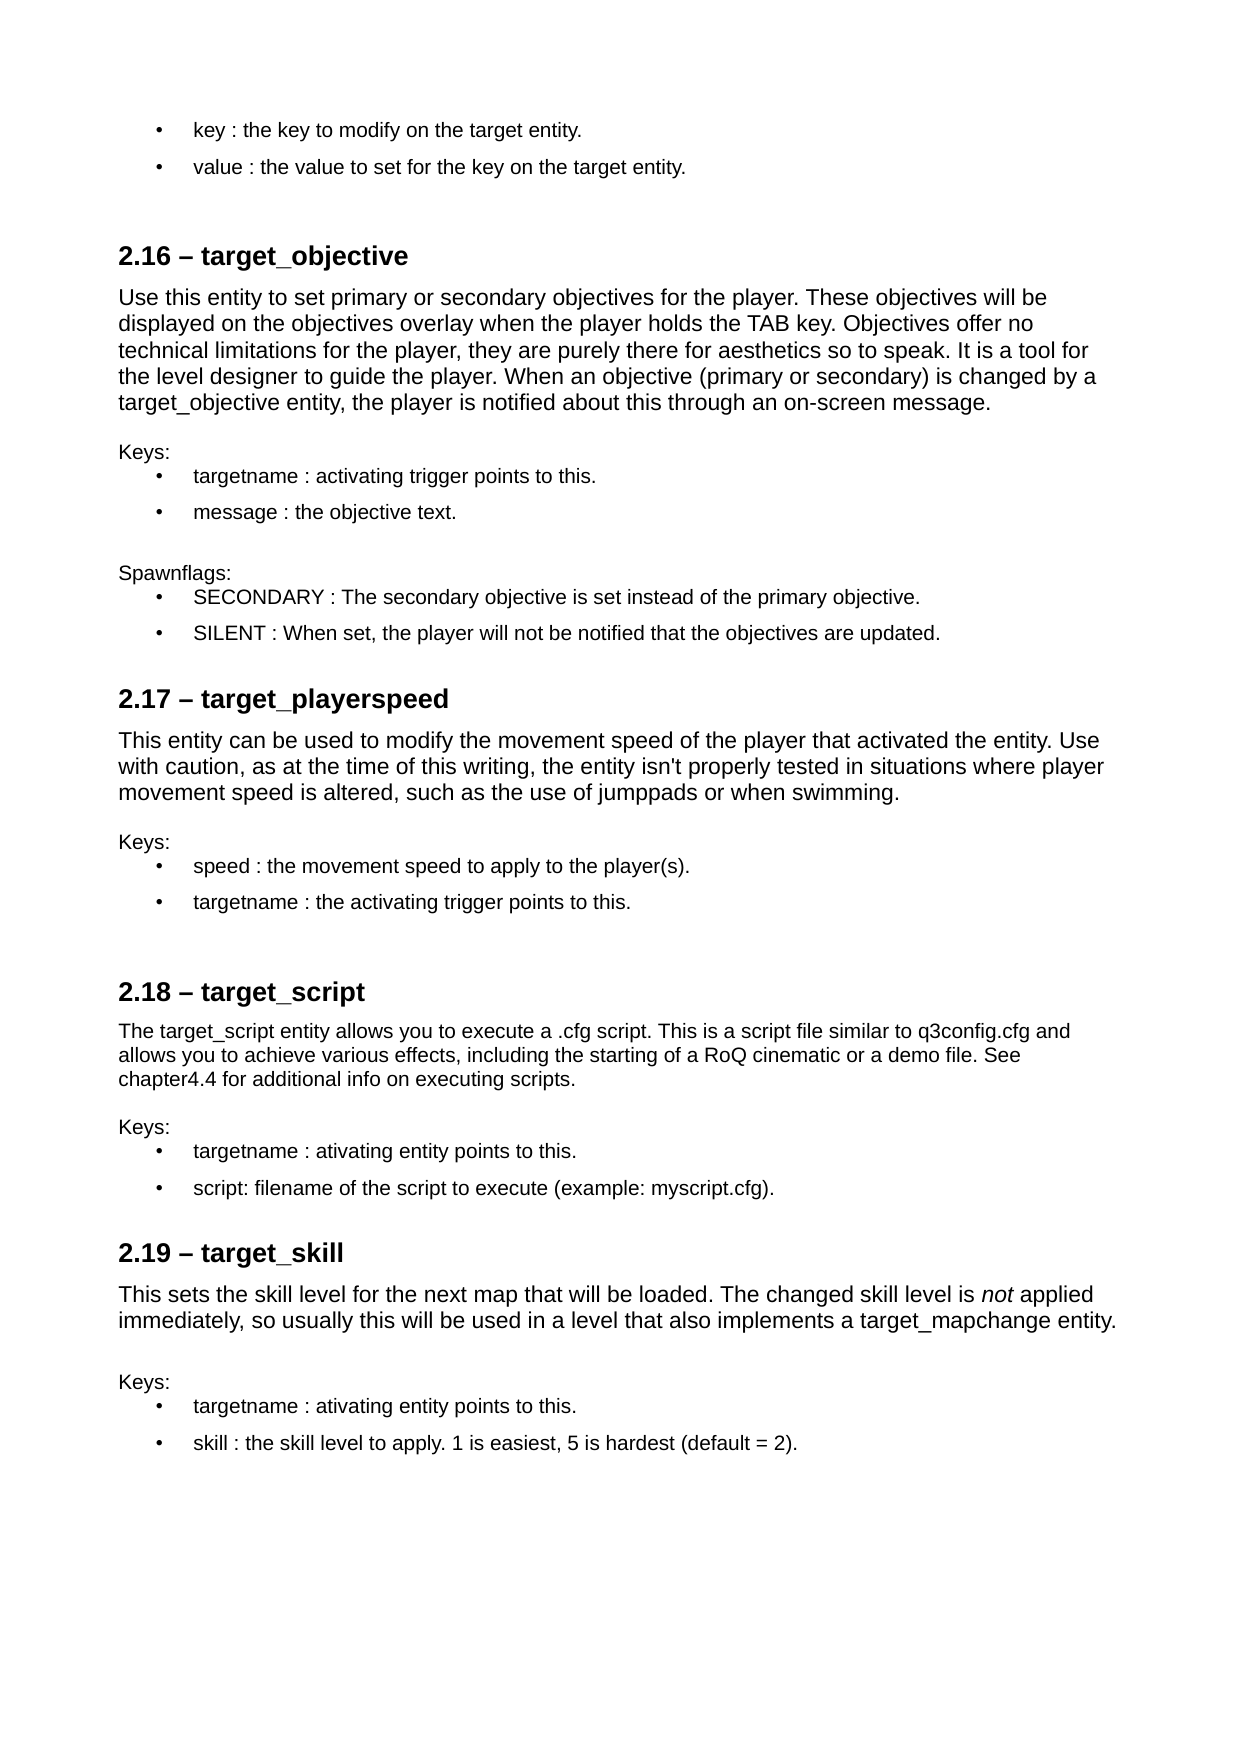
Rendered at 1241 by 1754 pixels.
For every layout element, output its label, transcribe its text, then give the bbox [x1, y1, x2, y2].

list speed : the movement speed to apply to the player(s). [156, 853, 1122, 878]
list SECONDARY : The secondary objective is set instead of the primary objective. [156, 585, 1122, 609]
text This entity can be used to modify the movement speed of the player that activated the entity. Use with caution, as at the time of this writing, the entity isn't properly tested in situations where player movement speed is altered, such as the use of jumppads or when swimming. [118, 727, 1122, 806]
subtitle 2.17 – target_playerspeed [118, 683, 1122, 714]
text Use this entity to set primary or secondary objectives for the player. These objectives will be displayed on the objectives overlay when the player holds the TAB key. Objectives offer no technical limitations for the player, they are purely there for aesthetics so to speak. It is a tool for the level designer to guide the player. When an objective (primary or secondary) is changed by a target_objective entity, the player is notified about this through an on-screen message. [118, 284, 1122, 416]
subtitle 2.16 – target_objective [118, 240, 1122, 271]
list skill : the skill level to apply. 1 is easiest, 5 is hardest (default = 2). [156, 1431, 1122, 1455]
subtitle 2.19 – target_skill [118, 1237, 1122, 1268]
text The target_script entity allows you to execute a .cfg script. This is a script file similar to q3config.cfg and allows you to achieve various effects, including the starting of a RoQ cinematic or a demo file. See chapter4.4 for additional info on executing scripts. [118, 1019, 1122, 1091]
list SILENT : When set, the player will not be notified that the objectives are updated. [156, 621, 1122, 645]
list targetname : ativating entity points to this. [156, 1394, 1122, 1418]
list targetname : ativating entity points to this. [156, 1139, 1122, 1163]
subtitle 2.18 – target_script [118, 976, 1122, 1007]
text Keys: [118, 1091, 1122, 1139]
list targetname : the activating trigger points to this. [156, 890, 1122, 914]
list value : the value to set for the key on the target entity. [156, 155, 1122, 179]
text This sets the skill level for the next map that will be loaded. The changed skill level is not applied immediately, so usually this will be used in a level that also implements a target_mapchange entity. [118, 1281, 1122, 1334]
list script: filename of the script to execute (example: myscript.cfg). [156, 1176, 1122, 1200]
list targetname : activating trigger points to this. [156, 464, 1122, 488]
text Keys: [118, 829, 1122, 853]
text Keys: [118, 1370, 1122, 1394]
text Spawnflags: [118, 561, 1122, 585]
list key : the key to modify on the target entity. [156, 118, 1122, 142]
list message : the objective text. [156, 500, 1122, 524]
text Keys: [118, 440, 1122, 464]
